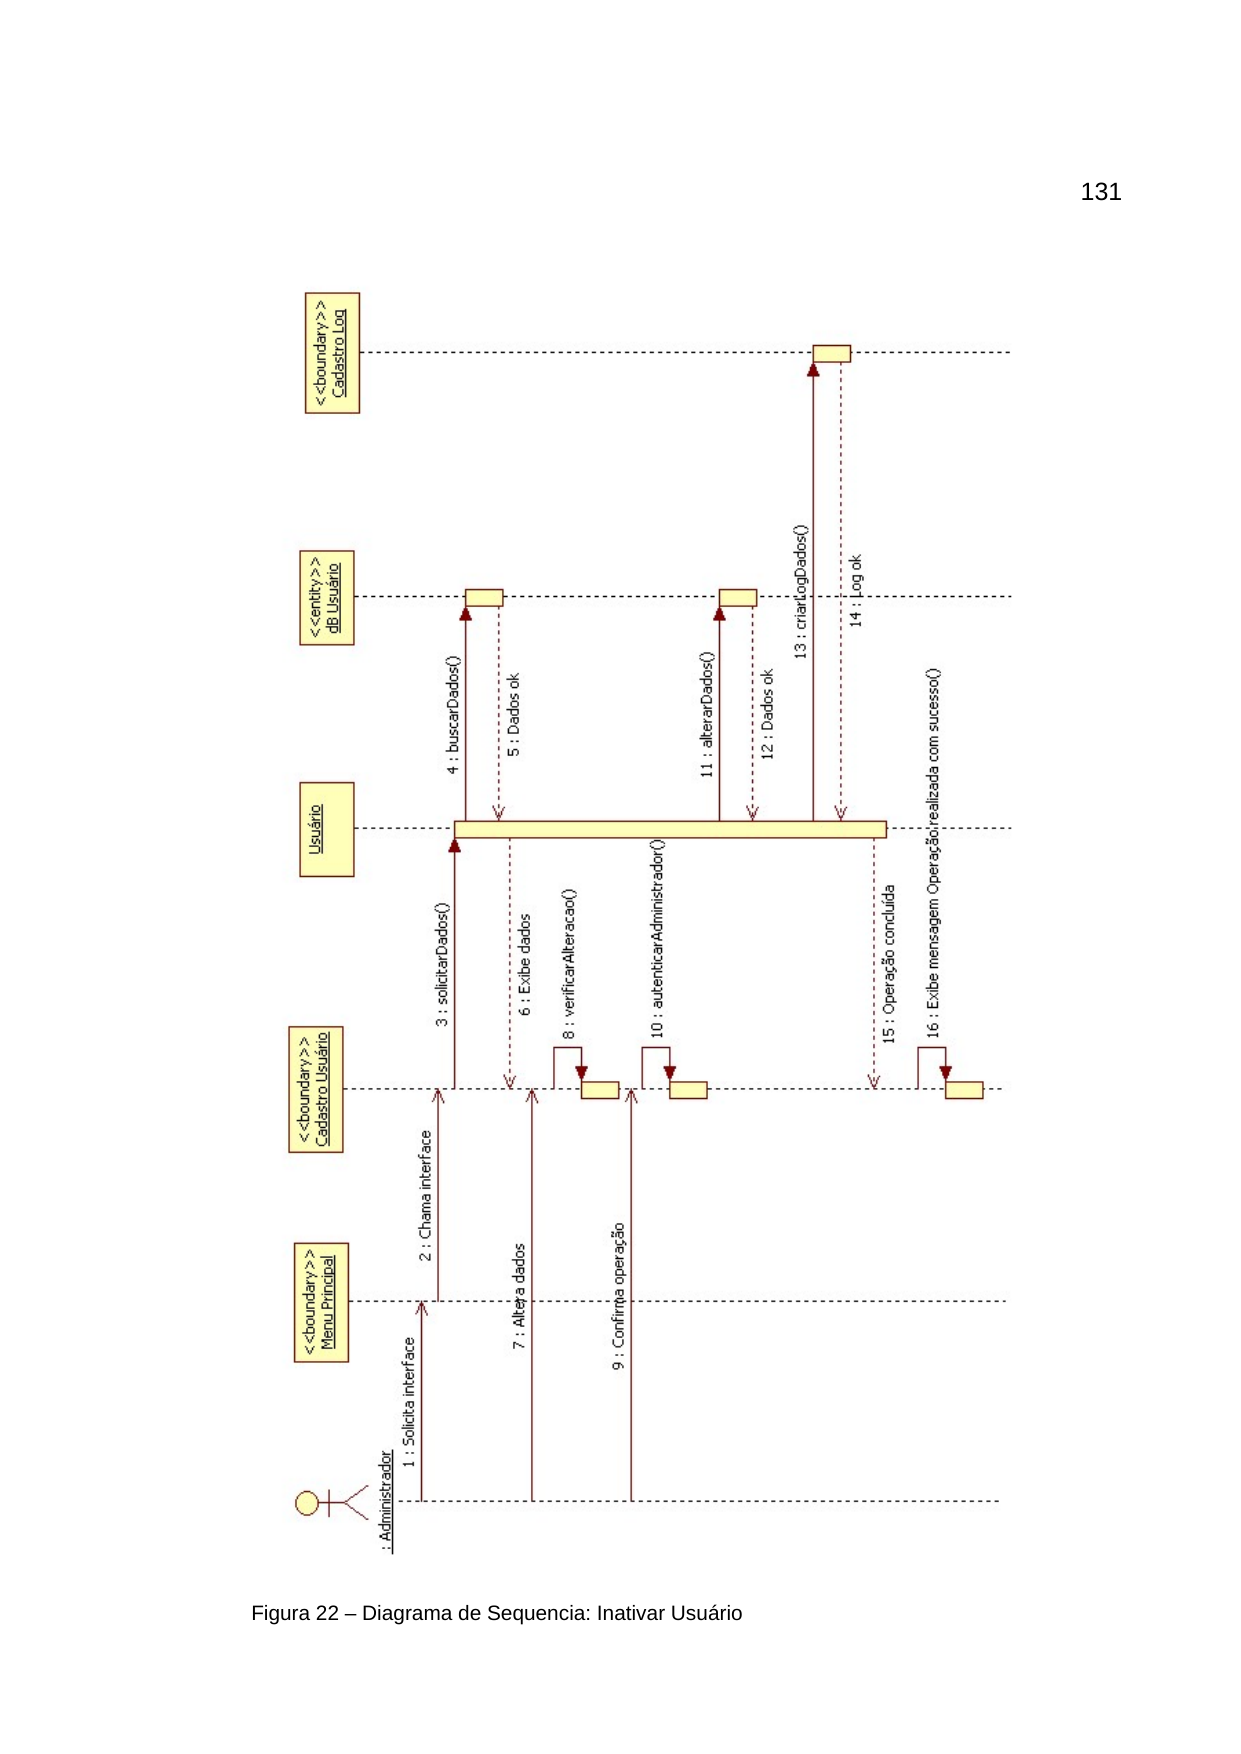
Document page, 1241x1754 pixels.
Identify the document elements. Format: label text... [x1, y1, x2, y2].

text Figura 22 – Diagrama de Sequencia: Inativar Usuário [177, 1589, 1122, 1624]
picture [261, 265, 1039, 1589]
